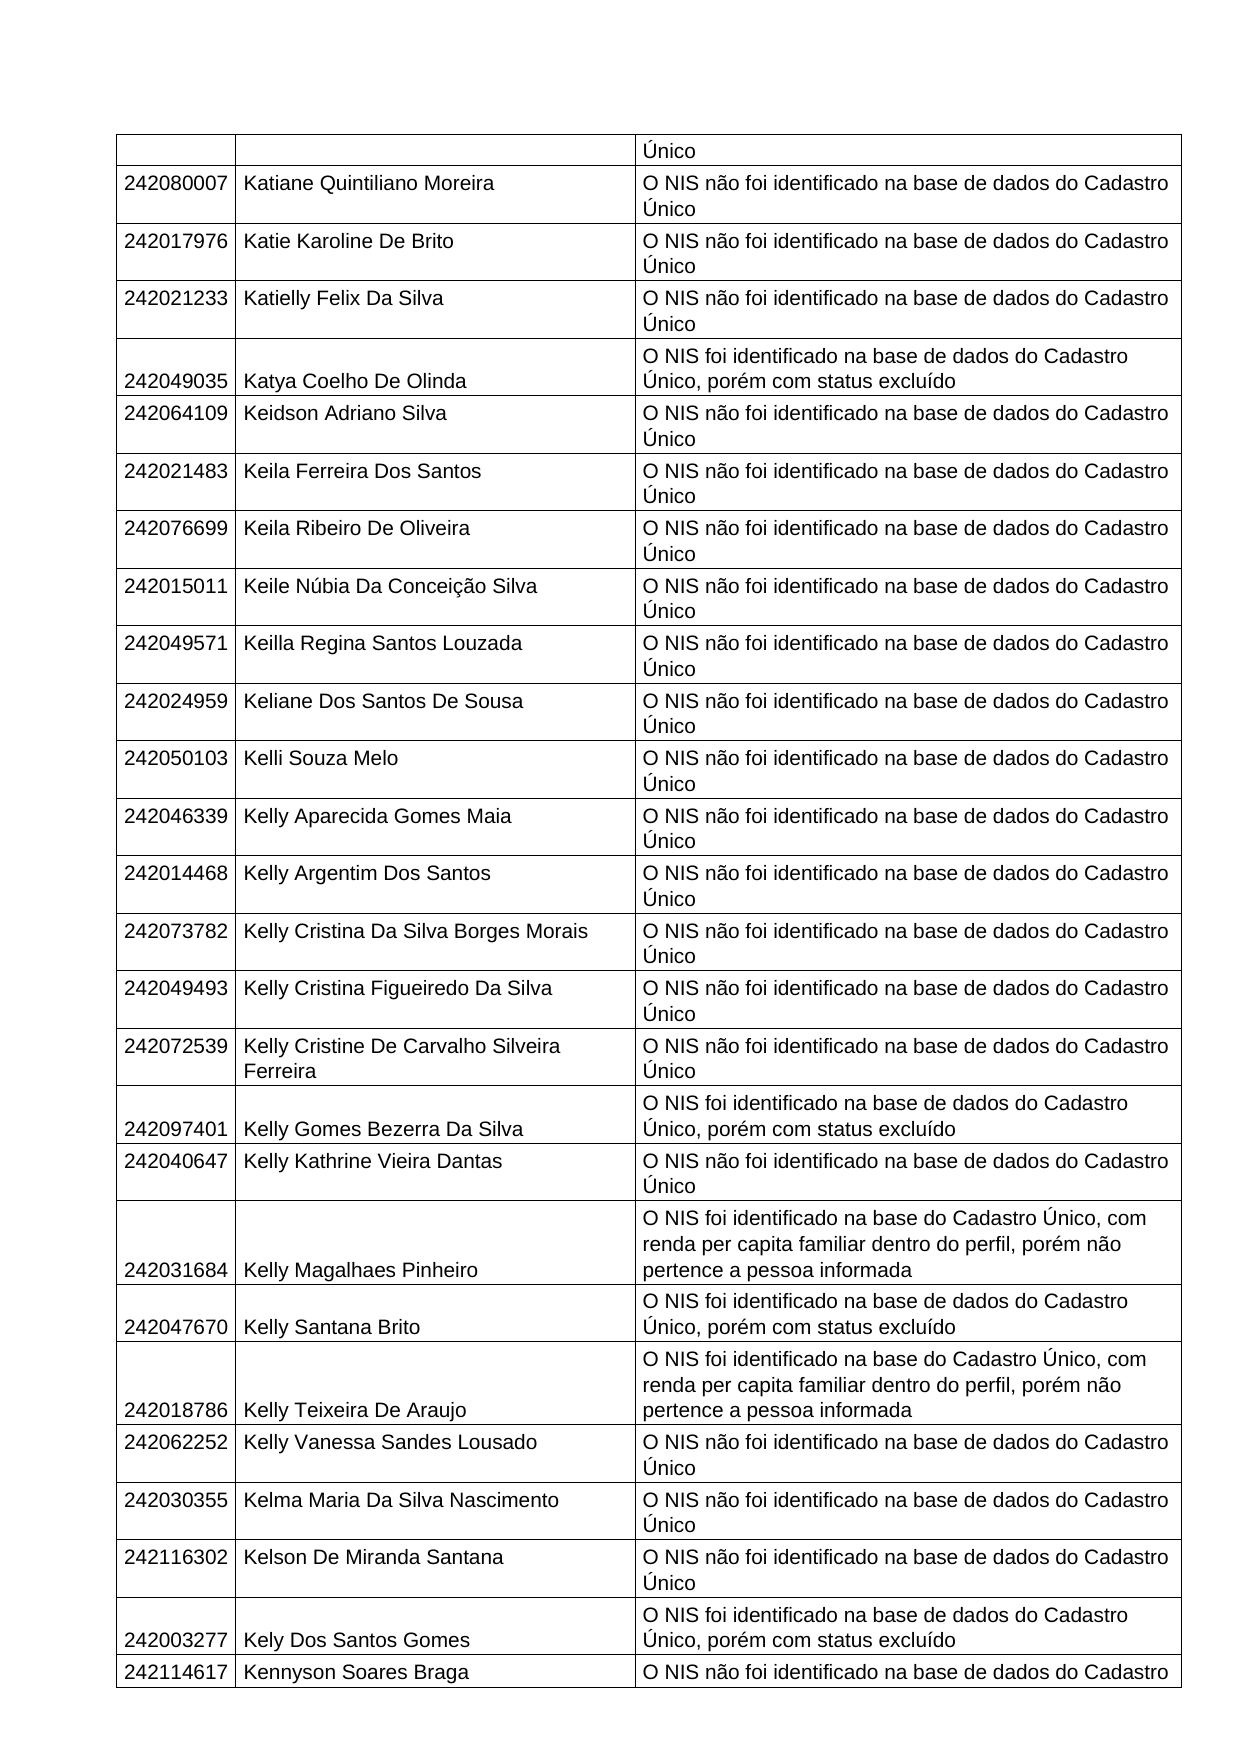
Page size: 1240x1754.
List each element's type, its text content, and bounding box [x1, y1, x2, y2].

table_cell 242097401 [117, 1086, 235, 1143]
table_cell O NIS foi identificado na base de dados do Cadastro Único, porém com status excluído [636, 1285, 1181, 1341]
table_cell Kelly Argentim Dos Santos [236, 856, 635, 913]
table_cell Kelly Vanessa Sandes Lousado [236, 1425, 635, 1482]
table_cell 242003277 [117, 1598, 235, 1654]
table_cell O NIS não foi identificado na base de dados do Cadastro [636, 1655, 1181, 1687]
table_cell Kelly Cristina Figueiredo Da Silva [236, 971, 635, 1028]
table_cell 242021483 [117, 454, 235, 510]
table_cell Kelson De Miranda Santana [236, 1540, 635, 1597]
table_cell Keidson Adriano Silva [236, 396, 635, 453]
table_cell Kelly Magalhaes Pinheiro [236, 1201, 635, 1283]
table_cell O NIS não foi identificado na base de dados do Cadastro Único [636, 856, 1181, 913]
table_cell O NIS foi identificado na base do Cadastro Único, com renda per capita familiar dentro do perfil, porém não pertence a pessoa informada [636, 1342, 1181, 1424]
table_cell O NIS não foi identificado na base de dados do Cadastro Único [636, 799, 1181, 855]
table_cell Kelly Gomes Bezerra Da Silva [236, 1086, 635, 1143]
table_cell O NIS não foi identificado na base de dados do Cadastro Único [636, 914, 1181, 970]
table_cell Keila Ribeiro De Oliveira [236, 511, 635, 568]
table_cell Kelli Souza Melo [236, 741, 635, 798]
table_cell 242064109 [117, 396, 235, 453]
table_cell Kelly Teixeira De Araujo [236, 1342, 635, 1424]
table_cell O NIS não foi identificado na base de dados do Cadastro Único [636, 511, 1181, 568]
table_cell O NIS não foi identificado na base de dados do Cadastro Único [636, 741, 1181, 798]
table_cell O NIS foi identificado na base de dados do Cadastro Único, porém com status excluído [636, 1086, 1181, 1143]
table_cell O NIS não foi identificado na base de dados do Cadastro Único [636, 1425, 1181, 1482]
table_cell Kelly Santana Brito [236, 1285, 635, 1341]
table_cell Katie Karoline De Brito [236, 224, 635, 280]
table_cell O NIS não foi identificado na base de dados do Cadastro Único [636, 166, 1181, 223]
table_cell 242080007 [117, 166, 235, 223]
table_cell 242062252 [117, 1425, 235, 1482]
table_cell O NIS não foi identificado na base de dados do Cadastro Único [636, 224, 1181, 280]
table_cell O NIS não foi identificado na base de dados do Cadastro Único [636, 684, 1181, 740]
table_cell O NIS foi identificado na base de dados do Cadastro Único, porém com status excluído [636, 1598, 1181, 1654]
table_cell [117, 135, 235, 165]
table_cell 242049035 [117, 339, 235, 395]
table_cell 242049571 [117, 626, 235, 683]
table_cell O NIS foi identificado na base do Cadastro Único, com renda per capita familiar dentro do perfil, porém não pertence a pessoa informada [636, 1201, 1181, 1283]
table_cell Kelly Cristine De Carvalho Silveira Ferreira [236, 1029, 635, 1085]
table_cell Keliane Dos Santos De Sousa [236, 684, 635, 740]
table_cell Único [636, 135, 1181, 165]
table_cell 242014468 [117, 856, 235, 913]
table_cell O NIS foi identificado na base de dados do Cadastro Único, porém com status excluído [636, 339, 1181, 395]
table_cell Kelly Cristina Da Silva Borges Morais [236, 914, 635, 970]
table_cell 242015011 [117, 569, 235, 625]
table_cell 242073782 [117, 914, 235, 970]
table_cell Kelly Kathrine Vieira Dantas [236, 1144, 635, 1200]
table_cell 242030355 [117, 1483, 235, 1539]
table_cell O NIS não foi identificado na base de dados do Cadastro Único [636, 281, 1181, 338]
table_cell 242114617 [117, 1655, 235, 1687]
table_cell Katya Coelho De Olinda [236, 339, 635, 395]
table_cell O NIS não foi identificado na base de dados do Cadastro Único [636, 971, 1181, 1028]
table_cell Kelma Maria Da Silva Nascimento [236, 1483, 635, 1539]
table_cell Katielly Felix Da Silva [236, 281, 635, 338]
table_cell 242031684 [117, 1201, 235, 1283]
table_cell Keilla Regina Santos Louzada [236, 626, 635, 683]
table_cell O NIS não foi identificado na base de dados do Cadastro Único [636, 1483, 1181, 1539]
table_cell Kennyson Soares Braga [236, 1655, 635, 1687]
table_cell 242049493 [117, 971, 235, 1028]
table_cell O NIS não foi identificado na base de dados do Cadastro Único [636, 1540, 1181, 1597]
table_cell 242076699 [117, 511, 235, 568]
table_cell 242047670 [117, 1285, 235, 1341]
table_cell Kelly Aparecida Gomes Maia [236, 799, 635, 855]
table_cell 242017976 [117, 224, 235, 280]
table_cell Keile Núbia Da Conceição Silva [236, 569, 635, 625]
table_cell O NIS não foi identificado na base de dados do Cadastro Único [636, 626, 1181, 683]
table_cell 242046339 [117, 799, 235, 855]
table_cell O NIS não foi identificado na base de dados do Cadastro Único [636, 396, 1181, 453]
table_cell 242072539 [117, 1029, 235, 1085]
table_cell Katiane Quintiliano Moreira [236, 166, 635, 223]
table_cell 242040647 [117, 1144, 235, 1200]
table_cell O NIS não foi identificado na base de dados do Cadastro Único [636, 454, 1181, 510]
table_cell 242050103 [117, 741, 235, 798]
table_cell 242018786 [117, 1342, 235, 1424]
table_cell Keila Ferreira Dos Santos [236, 454, 635, 510]
table_cell [236, 135, 635, 165]
table_cell O NIS não foi identificado na base de dados do Cadastro Único [636, 1029, 1181, 1085]
table_cell Kely Dos Santos Gomes [236, 1598, 635, 1654]
table_cell 242116302 [117, 1540, 235, 1597]
table_cell 242021233 [117, 281, 235, 338]
table_cell 242024959 [117, 684, 235, 740]
table_cell O NIS não foi identificado na base de dados do Cadastro Único [636, 1144, 1181, 1200]
table_cell O NIS não foi identificado na base de dados do Cadastro Único [636, 569, 1181, 625]
